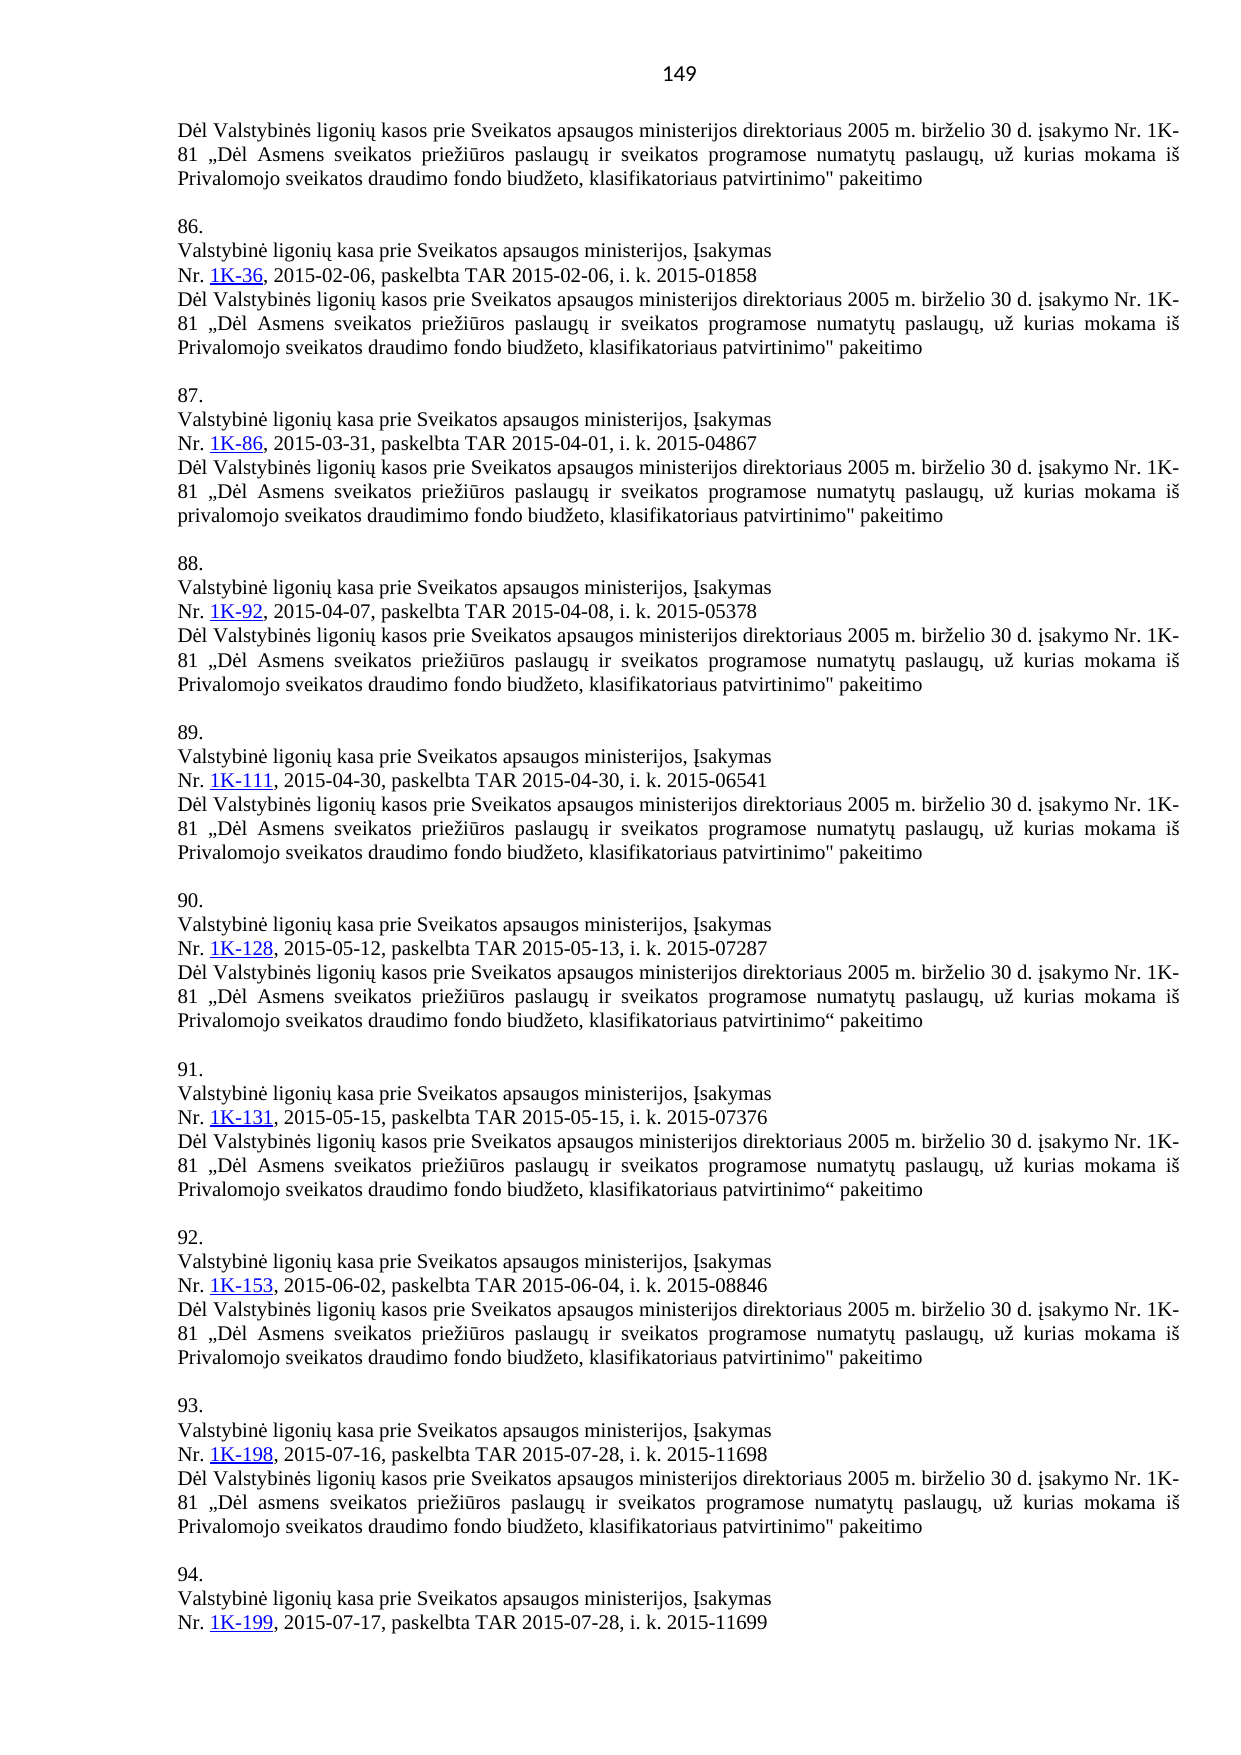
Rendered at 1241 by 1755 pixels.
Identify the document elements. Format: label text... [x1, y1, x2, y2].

text Nr. 1K-92, 2015-04-07, paskelbta TAR 2015-04-08, i. k. 2015-05378 [177, 599, 1181, 623]
text Nr. 1K-86, 2015-03-31, paskelbta TAR 2015-04-01, i. k. 2015-04867 [177, 431, 1181, 455]
text Dėl Valstybinės ligonių kasos prie Sveikatos apsaugos ministerijos direktoriaus 2005 m. birželio 30 d. įsakymo Nr. 1K-81 „Dėl Asmens sveikatos priežiūros paslaugų ir sveikatos programose numatytų paslaugų, už kurias mokama iš Privalomojo sveikatos draudimo fondo biudžeto, klasifikatoriaus patvirtinimo" pakeitimo [177, 287, 1181, 359]
text 91. [177, 1057, 1181, 1081]
text Nr. 1K-111, 2015-04-30, paskelbta TAR 2015-04-30, i. k. 2015-06541 [177, 768, 1181, 792]
text 92. [177, 1225, 1181, 1249]
text 94. [177, 1562, 1181, 1586]
text Nr. 1K-128, 2015-05-12, paskelbta TAR 2015-05-13, i. k. 2015-07287 [177, 936, 1181, 960]
text Valstybinė ligonių kasa prie Sveikatos apsaugos ministerijos, Įsakymas [177, 744, 1181, 768]
text 89. [177, 720, 1181, 744]
text Nr. 1K-36, 2015-02-06, paskelbta TAR 2015-02-06, i. k. 2015-01858 [177, 262, 1181, 287]
text Dėl Valstybinės ligonių kasos prie Sveikatos apsaugos ministerijos direktoriaus 2005 m. birželio 30 d. įsakymo Nr. 1K-81 „Dėl Asmens sveikatos priežiūros paslaugų ir sveikatos programose numatytų paslaugų, už kurias mokama iš Privalomojo sveikatos draudimo fondo biudžeto, klasifikatoriaus patvirtinimo" pakeitimo [177, 118, 1181, 190]
text Dėl Valstybinės ligonių kasos prie Sveikatos apsaugos ministerijos direktoriaus 2005 m. birželio 30 d. įsakymo Nr. 1K-81 „Dėl Asmens sveikatos priežiūros paslaugų ir sveikatos programose numatytų paslaugų, už kurias mokama iš Privalomojo sveikatos draudimo fondo biudžeto, klasifikatoriaus patvirtinimo" pakeitimo [177, 1297, 1181, 1369]
text Dėl Valstybinės ligonių kasos prie Sveikatos apsaugos ministerijos direktoriaus 2005 m. birželio 30 d. įsakymo Nr. 1K-81 „Dėl Asmens sveikatos priežiūros paslaugų ir sveikatos programose numatytų paslaugų, už kurias mokama iš Privalomojo sveikatos draudimo fondo biudžeto, klasifikatoriaus patvirtinimo" pakeitimo [177, 792, 1181, 864]
text Valstybinė ligonių kasa prie Sveikatos apsaugos ministerijos, Įsakymas [177, 1586, 1181, 1610]
text Nr. 1K-131, 2015-05-15, paskelbta TAR 2015-05-15, i. k. 2015-07376 [177, 1105, 1181, 1129]
text 87. [177, 383, 1181, 407]
text Nr. 1K-198, 2015-07-16, paskelbta TAR 2015-07-28, i. k. 2015-11698 [177, 1442, 1181, 1466]
text 88. [177, 551, 1181, 575]
text Dėl Valstybinės ligonių kasos prie Sveikatos apsaugos ministerijos direktoriaus 2005 m. birželio 30 d. įsakymo Nr. 1K-81 „Dėl Asmens sveikatos priežiūros paslaugų ir sveikatos programose numatytų paslaugų, už kurias mokama iš privalomojo sveikatos draudimimo fondo biudžeto, klasifikatoriaus patvirtinimo" pakeitimo [177, 455, 1181, 527]
text Dėl Valstybinės ligonių kasos prie Sveikatos apsaugos ministerijos direktoriaus 2005 m. birželio 30 d. įsakymo Nr. 1K-81 „Dėl Asmens sveikatos priežiūros paslaugų ir sveikatos programose numatytų paslaugų, už kurias mokama iš Privalomojo sveikatos draudimo fondo biudžeto, klasifikatoriaus patvirtinimo“ pakeitimo [177, 960, 1181, 1032]
text Valstybinė ligonių kasa prie Sveikatos apsaugos ministerijos, Įsakymas [177, 1417, 1181, 1442]
text Dėl Valstybinės ligonių kasos prie Sveikatos apsaugos ministerijos direktoriaus 2005 m. birželio 30 d. įsakymo Nr. 1K-81 „Dėl Asmens sveikatos priežiūros paslaugų ir sveikatos programose numatytų paslaugų, už kurias mokama iš Privalomojo sveikatos draudimo fondo biudžeto, klasifikatoriaus patvirtinimo“ pakeitimo [177, 1129, 1181, 1201]
text Dėl Valstybinės ligonių kasos prie Sveikatos apsaugos ministerijos direktoriaus 2005 m. birželio 30 d. įsakymo Nr. 1K-81 „Dėl Asmens sveikatos priežiūros paslaugų ir sveikatos programose numatytų paslaugų, už kurias mokama iš Privalomojo sveikatos draudimo fondo biudžeto, klasifikatoriaus patvirtinimo" pakeitimo [177, 623, 1181, 696]
text Valstybinė ligonių kasa prie Sveikatos apsaugos ministerijos, Įsakymas [177, 238, 1181, 262]
text Valstybinė ligonių kasa prie Sveikatos apsaugos ministerijos, Įsakymas [177, 1249, 1181, 1273]
text Valstybinė ligonių kasa prie Sveikatos apsaugos ministerijos, Įsakymas [177, 912, 1181, 936]
text Nr. 1K-153, 2015-06-02, paskelbta TAR 2015-06-04, i. k. 2015-08846 [177, 1273, 1181, 1297]
text Valstybinė ligonių kasa prie Sveikatos apsaugos ministerijos, Įsakymas [177, 407, 1181, 431]
text Dėl Valstybinės ligonių kasos prie Sveikatos apsaugos ministerijos direktoriaus 2005 m. birželio 30 d. įsakymo Nr. 1K-81 „Dėl asmens sveikatos priežiūros paslaugų ir sveikatos programose numatytų paslaugų, už kurias mokama iš Privalomojo sveikatos draudimo fondo biudžeto, klasifikatoriaus patvirtinimo" pakeitimo [177, 1466, 1181, 1538]
text 86. [177, 214, 1181, 238]
text 93. [177, 1393, 1181, 1417]
text Nr. 1K-199, 2015-07-17, paskelbta TAR 2015-07-28, i. k. 2015-11699 [177, 1610, 1181, 1634]
text Valstybinė ligonių kasa prie Sveikatos apsaugos ministerijos, Įsakymas [177, 1081, 1181, 1105]
text Valstybinė ligonių kasa prie Sveikatos apsaugos ministerijos, Įsakymas [177, 575, 1181, 599]
text 90. [177, 888, 1181, 912]
